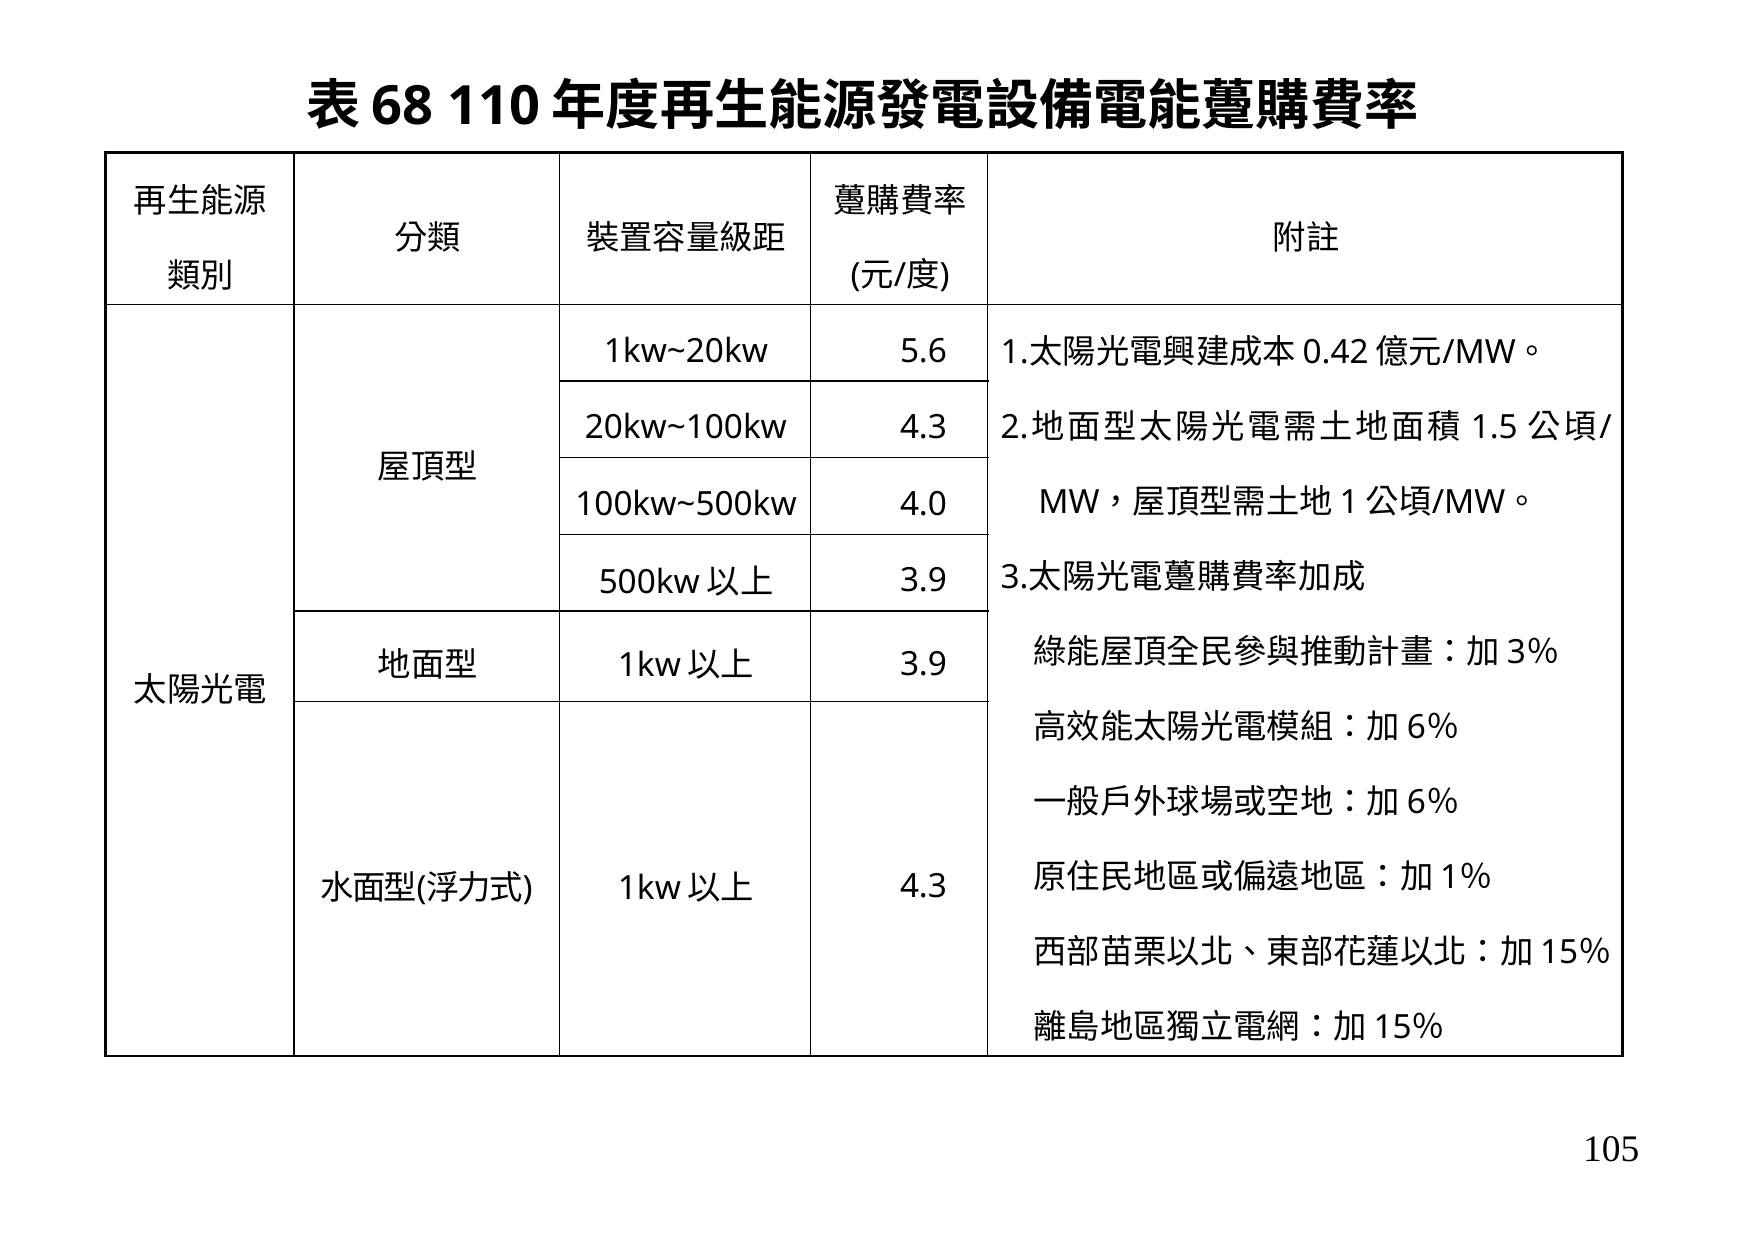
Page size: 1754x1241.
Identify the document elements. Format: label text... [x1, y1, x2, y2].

table_cell 20kw~100kw [560, 382, 810, 457]
table_header 附註 [988, 154, 1621, 304]
table_cell 4.3 [811, 382, 987, 457]
table_cell 太陽光電 [107, 305, 293, 1055]
table_cell 3.9 [811, 612, 987, 701]
table_cell 屋頂型 [295, 305, 559, 610]
table_cell 1kw~20kw [560, 305, 810, 380]
table_header 裝置容量級距 [560, 154, 810, 304]
table_cell 4.0 [811, 458, 987, 533]
table_header 再生能源 類別 [107, 154, 293, 304]
text 表68 110年度再生能源發電設備電能躉購費率 [103, 38, 1639, 151]
table_cell 1kw以上 [560, 612, 810, 701]
table_cell 1kw以上 [560, 702, 810, 1055]
table_cell 1.太陽光電興建成本0.42億元/MW。 2.地面型太陽光電需土地面積1.5公頃/MW，屋頂型需土地1公頃/MW。 3.太陽光電躉購費率加成 綠能屋頂全民參與推動計畫：加3％ 高效能太陽光電模組：加6％ 一般戶外球場或空地：加6％ 原住民地區或偏遠地區：加1％ 西部苗栗以北、東部花蓮以北：加15％ 離島地區獨立電網：加15％ [988, 305, 1621, 1055]
table_cell 100kw~500kw [560, 458, 810, 533]
table_cell 地面型 [295, 612, 559, 701]
table_header 躉購費率 (元/度) [811, 154, 987, 304]
table_cell 3.9 [811, 535, 987, 610]
table_cell 5.6 [811, 305, 987, 380]
table_header 分類 [295, 154, 559, 304]
table_cell 4.3 [811, 702, 987, 1055]
table_cell 500kw以上 [560, 535, 810, 610]
table_cell 水面型(浮力式) [295, 702, 559, 1055]
